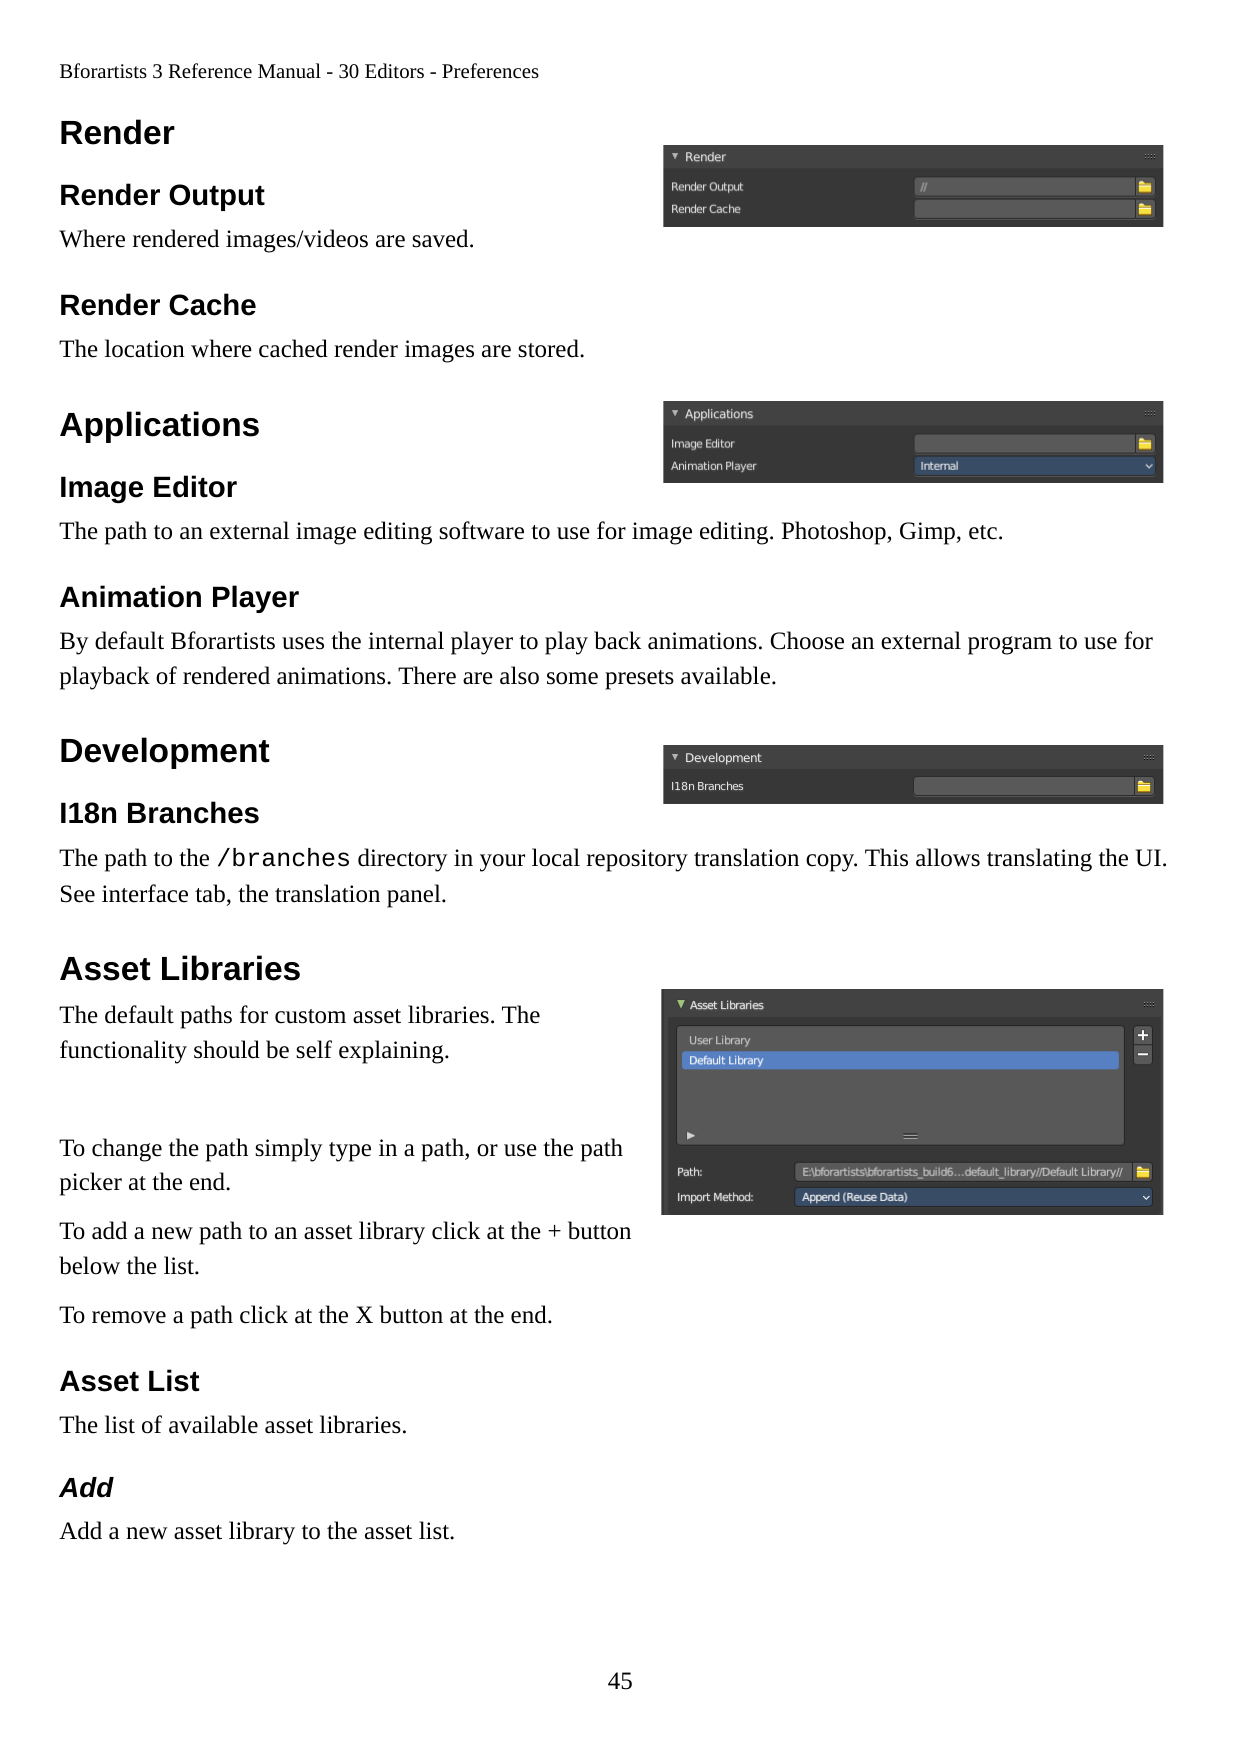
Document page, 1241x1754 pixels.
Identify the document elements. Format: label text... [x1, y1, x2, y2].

text The path to the /branches directory in your local repository translation copy. This allows translating the UI. See interface tab, the translation panel. [59, 843, 1181, 908]
text Where rendered images/videos are saved. [59, 224, 1181, 253]
subtitle Asset List [59, 1363, 1181, 1397]
picture [663, 145, 1164, 227]
picture [663, 401, 1164, 483]
subtitle Animation Player [59, 580, 1181, 614]
subtitle Add [59, 1471, 1181, 1503]
subtitle Development [59, 731, 1181, 769]
text Add a new asset library to the asset list. [59, 1516, 1181, 1544]
subtitle Applications [59, 404, 663, 443]
subtitle I18n Branches [59, 796, 1181, 830]
text By default Bforartists uses the internal player to play back animations. Choose an external program to use for playback of rendered animations. There are also some presets available. [59, 626, 1181, 689]
subtitle Image Editor [59, 470, 1181, 504]
text The list of available asset libraries. [59, 1410, 1181, 1438]
subtitle [1164, 178, 1181, 212]
subtitle Render Output [59, 178, 663, 212]
text The path to an external image editing software to use for image editing. Photoshop, Gimp, etc. [59, 516, 1181, 545]
subtitle [1164, 404, 1181, 443]
picture [663, 745, 1164, 804]
text To remove a path click at the X button at the end. [59, 1300, 1181, 1329]
text The location where cached render images are stored. [59, 334, 1181, 363]
subtitle Render Cache [59, 288, 1181, 322]
subtitle Asset Libraries [59, 949, 1181, 988]
text To change the path simply type in a path, or use the path picker at the end. [59, 1133, 661, 1196]
picture [661, 989, 1164, 1215]
subtitle Render [59, 113, 1181, 151]
text To add a new path to an asset library click at the + button below the list. [59, 1216, 1181, 1279]
text The default paths for custom asset libraries. The functionality should be self explaining. [59, 1000, 661, 1063]
